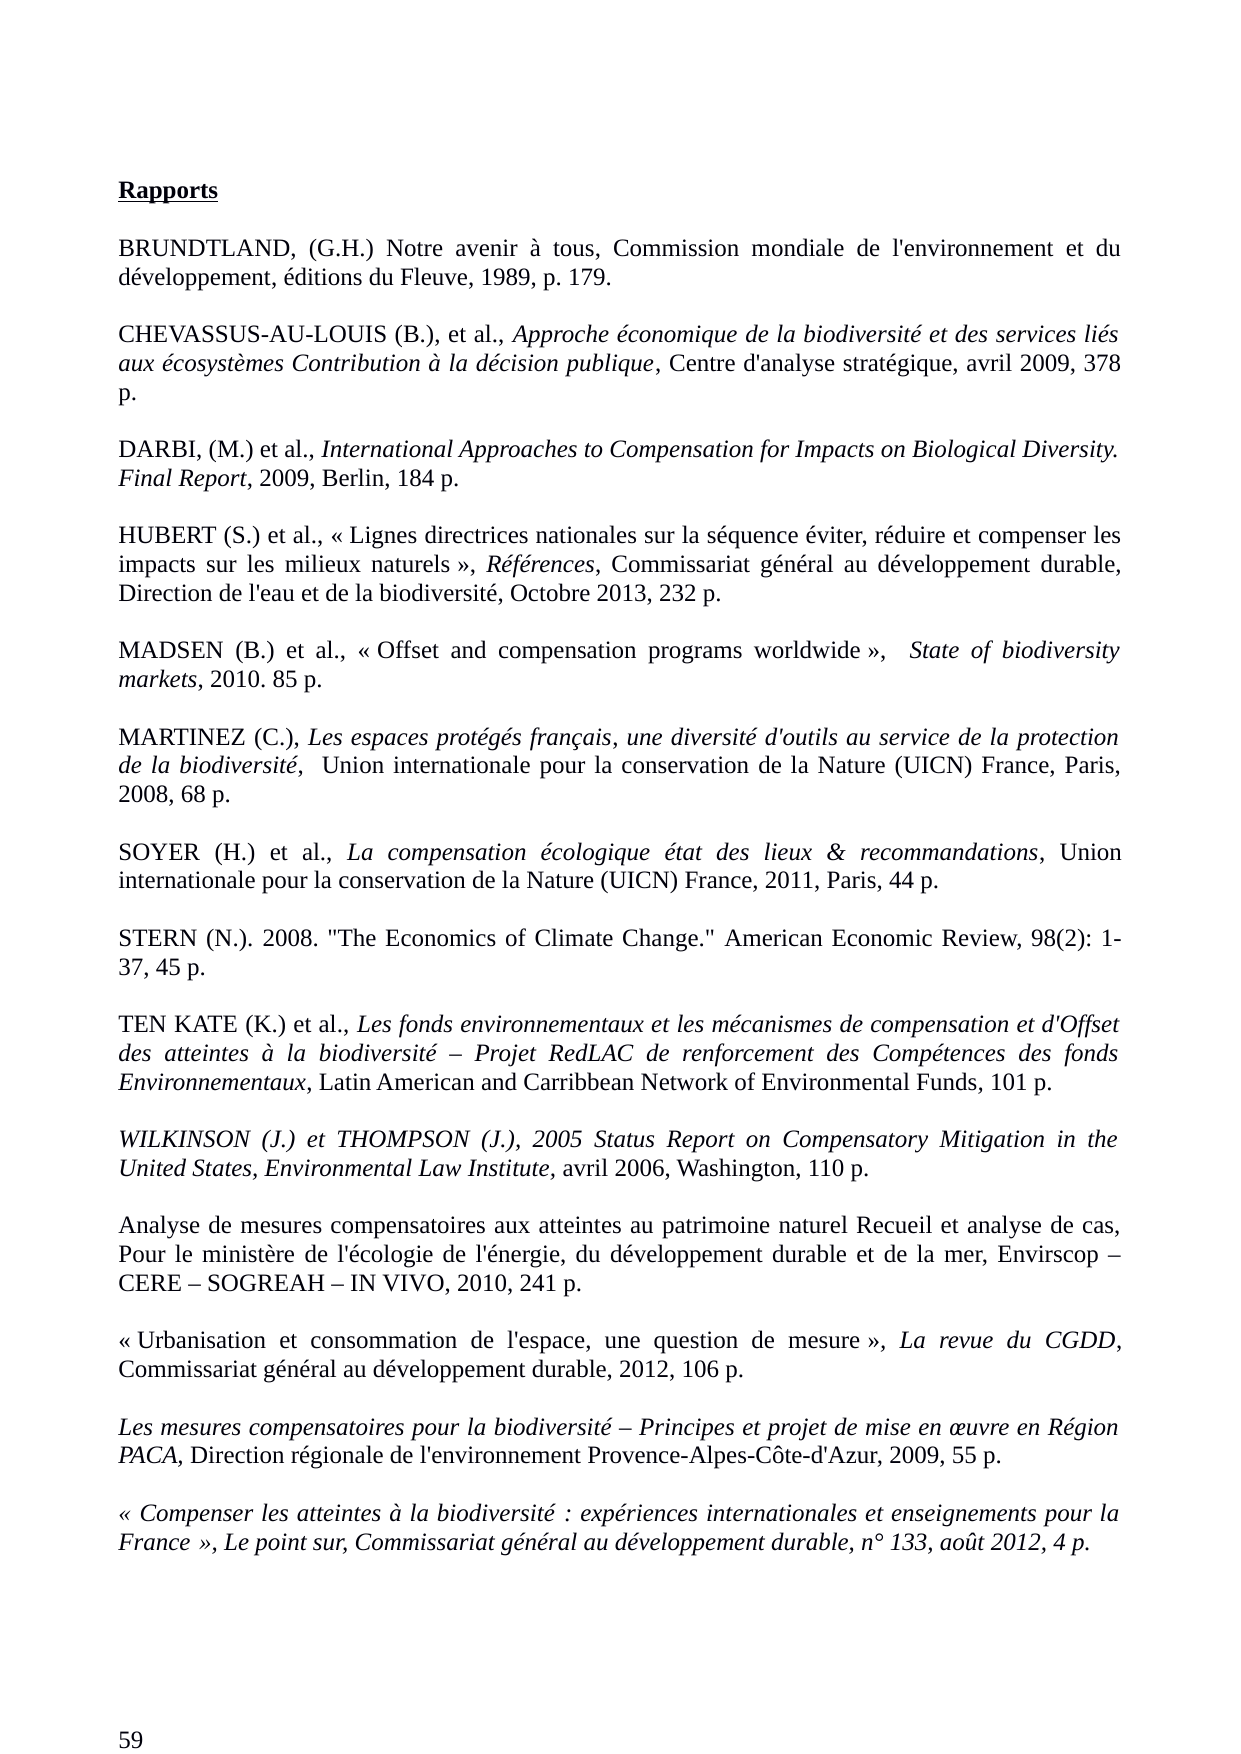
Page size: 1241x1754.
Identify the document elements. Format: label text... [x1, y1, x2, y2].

text WILKINSON (J.) et THOMPSON (J.), 2005 Status Report on Compensatory Mitigation in the United States, Environmental Law Institute, avril 2006, Washington, 110 p. [118, 1124, 1122, 1182]
text Rapports [118, 176, 1122, 204]
text SOYER (H.) et al., La compensation écologique état des lieux & recommandations, Union internationale pour la conservation de la Nature (UICN) France, 2011, Paris, 44 p. [118, 837, 1122, 894]
text CHEVASSUS-AU-LOUIS (B.), et al., Approche économique de la biodiversité et des services liés aux écosystèmes Contribution à la décision publique, Centre d'analyse stratégique, avril 2009, 378 p. [118, 319, 1122, 406]
text « Urbanisation et consommation de l'espace, une question de mesure », La revue du CGDD, Commissariat général au développement durable, 2012, 106 p. [118, 1326, 1122, 1383]
text MARTINEZ (C.), Les espaces protégés français, une diversité d'outils au service de la protection de la biodiversité, Union internationale pour la conservation de la Nature (UICN) France, Paris, 2008, 68 p. [118, 722, 1122, 808]
text Les mesures compensatoires pour la biodiversité – Principes et projet de mise en œuvre en Région PACA, Direction régionale de l'environnement Provence-Alpes-Côte-d'Azur, 2009, 55 p. [118, 1412, 1122, 1469]
text BRUNDTLAND, (G.H.) Notre avenir à tous, Commission mondiale de l'environnement et du développement, éditions du Fleuve, 1989, p. 179. [118, 233, 1122, 291]
text HUBERT (S.) et al., « Lignes directrices nationales sur la séquence éviter, réduire et compenser les impacts sur les milieux naturels », Références, Commissariat général au développement durable, Direction de l'eau et de la biodiversité, Octobre 2013, 232 p. [118, 521, 1122, 607]
text « Compenser les atteintes à la biodiversité : expériences internationales et enseignements pour la France », Le point sur, Commissariat général au développement durable, n° 133, août 2012, 4 p. [118, 1498, 1122, 1556]
text Analyse de mesures compensatoires aux atteintes au patrimoine naturel Recueil et analyse de cas, Pour le ministère de l'écologie de l'énergie, du développement durable et de la mer, Envirscop – CERE – SOGREAH – IN VIVO, 2010, 241 p. [118, 1211, 1122, 1297]
text DARBI, (M.) et al., International Approaches to Compensation for Impacts on Biological Diversity. Final Report, 2009, Berlin, 184 p. [118, 434, 1122, 492]
text STERN (N.). 2008. "The Economics of Climate Change." American Economic Review, 98(2): 1-37, 45 p. [118, 923, 1122, 981]
text TEN KATE (K.) et al., Les fonds environnementaux et les mécanismes de compensation et d'Offset des atteintes à la biodiversité – Projet RedLAC de renforcement des Compétences des fonds Environnementaux, Latin American and Carribbean Network of Environmental Funds, 101 p. [118, 1009, 1122, 1096]
text MADSEN (B.) et al., « Offset and compensation programs worldwide », State of biodiversity markets, 2010. 85 p. [118, 636, 1122, 693]
